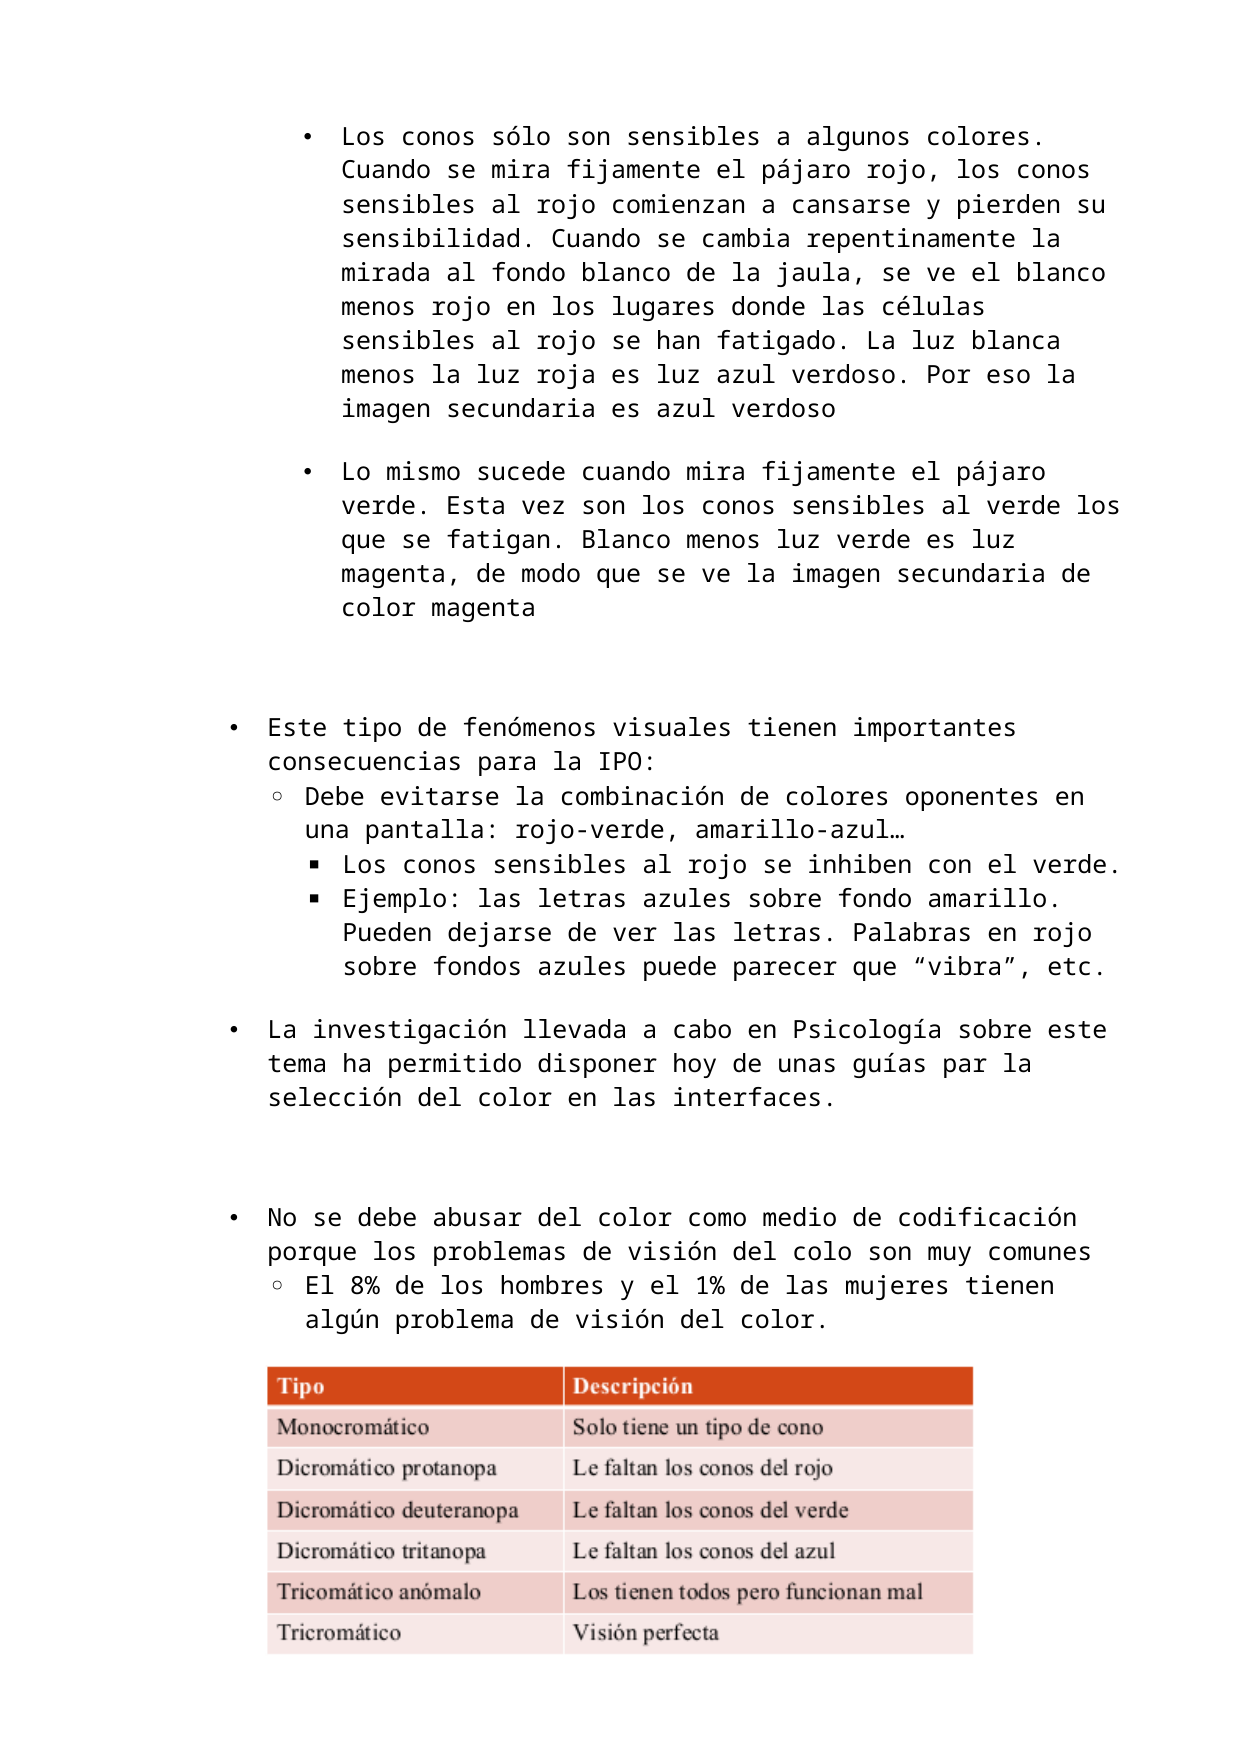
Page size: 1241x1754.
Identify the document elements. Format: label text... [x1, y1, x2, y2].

list Ejemplo: las letras azules sobre fondo amarillo. Pueden dejarse de ver las letras. Palabras en rojo sobre fondos azules puede parecer que “vibra”, etc. [304, 880, 1122, 982]
list Los conos sensibles al rojo se inhiben con el verde. [304, 846, 1122, 880]
list El 8% de los hombres y el 1% de las mujeres tienen algún problema de visión del color. [267, 1268, 1122, 1336]
list La investigación llevada a cabo en Psicología sobre este tema ha permitido disponer hoy de unas guías par la selección del color en las interfaces. [229, 1011, 1122, 1113]
list Este tipo de fenómenos visuales tienen importantes consecuencias para la IPO: [229, 710, 1122, 778]
list Los conos sólo son sensibles a algunos colores. Cuando se mira fijamente el pájaro rojo, los conos sensibles al rojo comienzan a cansarse y pierden su sensibilidad. Cuando se cambia repentinamente la mirada al fondo blanco de la jaula, se ve el blanco menos rojo en los lugares donde las células sensibles al rojo se han fatigado. La luz blanca menos la luz roja es luz azul verdoso. Por eso la imagen secundaria es azul verdoso [303, 118, 1122, 425]
list Debe evitarse la combinación de colores oponentes en una pantalla: rojo-verde, amarillo-azul… [267, 778, 1122, 846]
picture [263, 1364, 978, 1659]
list No se debe abusar del color como medio de codificación porque los problemas de visión del colo son muy comunes [229, 1200, 1122, 1268]
list Lo mismo sucede cuando mira fijamente el pájaro verde. Esta vez son los conos sensibles al verde los que se fatigan. Blanco menos luz verde es luz magenta, de modo que se ve la imagen secundaria de color magenta [303, 453, 1122, 624]
